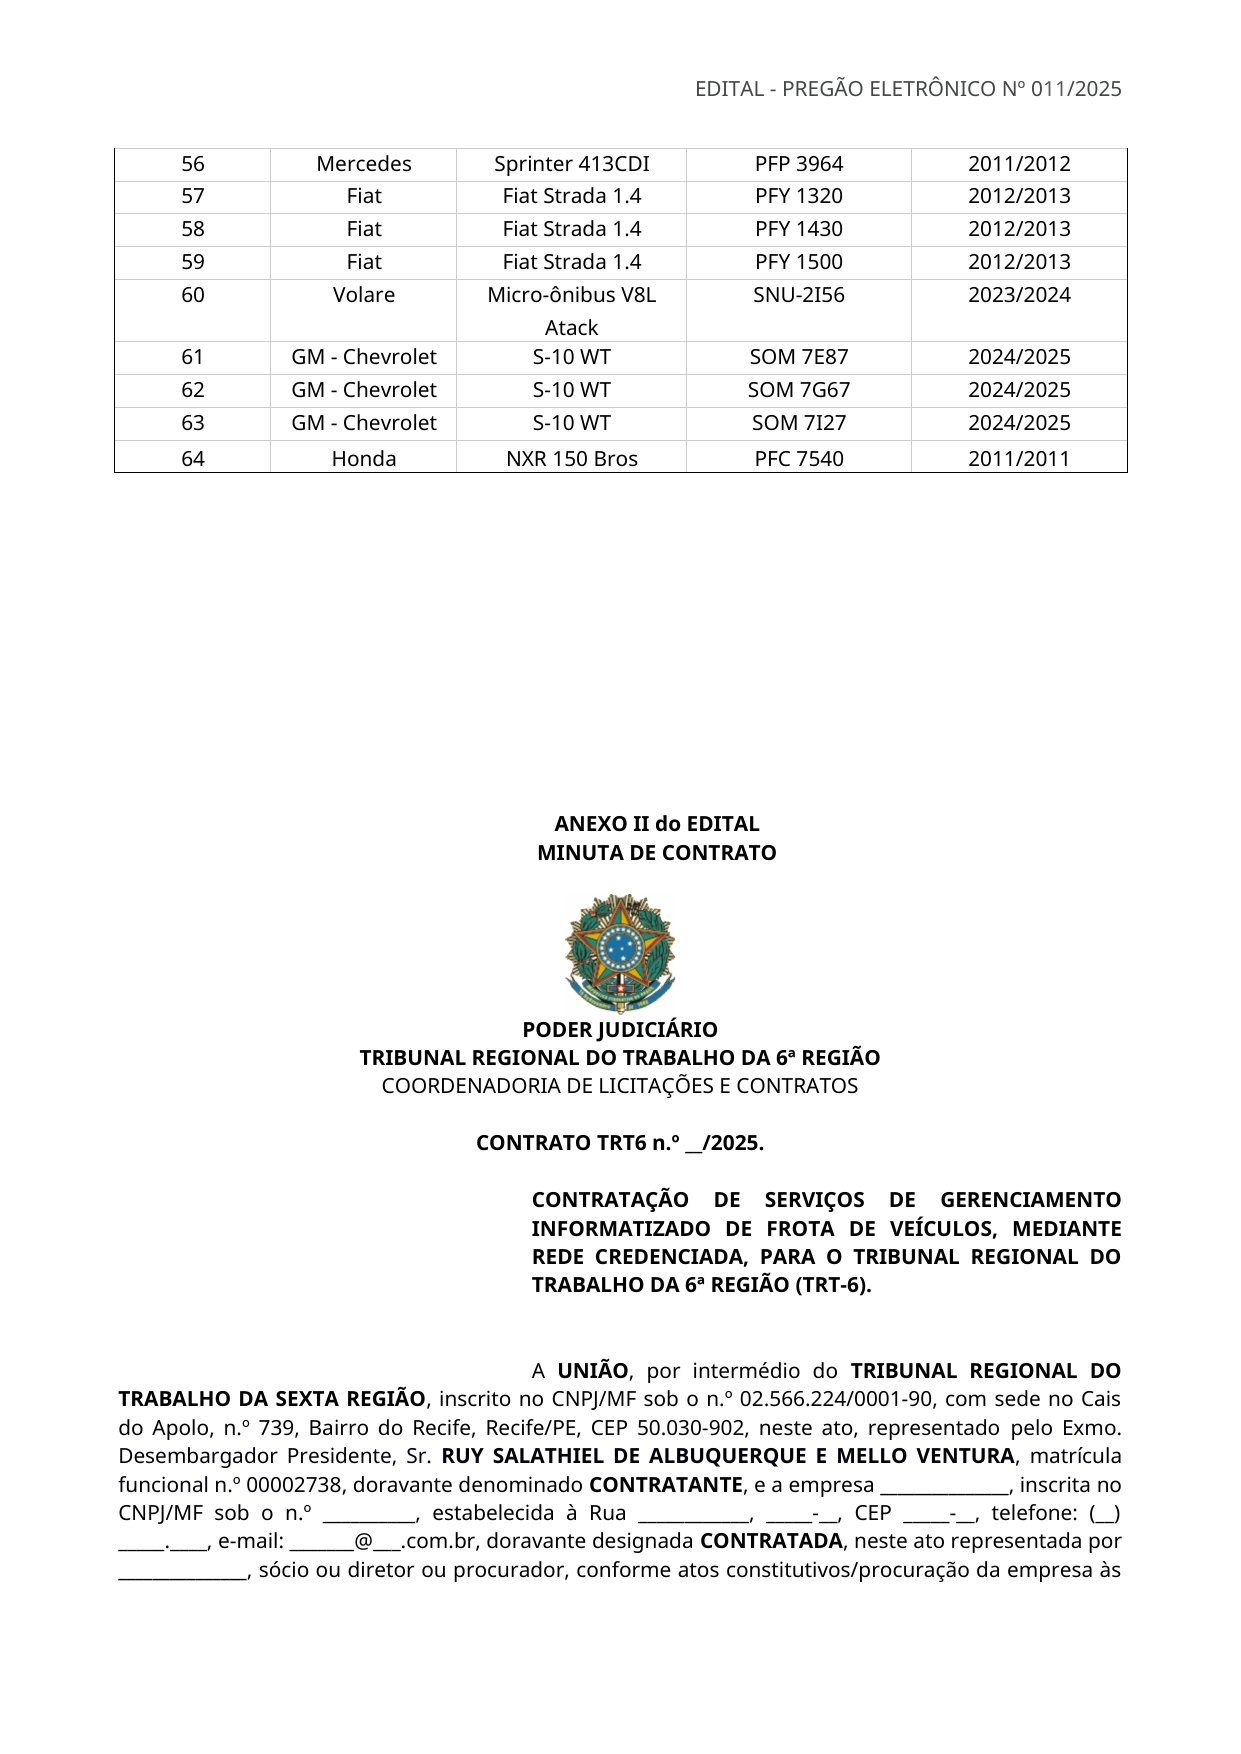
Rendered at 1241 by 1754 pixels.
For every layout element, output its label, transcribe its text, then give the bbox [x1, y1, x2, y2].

table_cell 57 [115, 182, 270, 213]
table_cell PFY 1430 [687, 214, 911, 246]
text ANEXO II do EDITAL [118, 809, 1122, 838]
table_cell SNU-2I56 [687, 280, 911, 341]
table_cell Volare [271, 280, 456, 341]
table_cell 2012/2013 [912, 182, 1127, 213]
table_cell Micro-ônibus V8L Atack [457, 280, 686, 341]
table_cell Fiat [271, 214, 456, 246]
table_cell NXR 150 Bros [457, 441, 686, 472]
table_cell Sprinter 413CDI [457, 149, 686, 181]
table_cell Fiat Strada 1.4 [457, 214, 686, 246]
table_cell Fiat Strada 1.4 [457, 182, 686, 213]
table_cell PFP 3964 [687, 149, 911, 181]
table_cell PFC 7540 [687, 441, 911, 472]
table_cell GM - Chevrolet [271, 375, 456, 407]
table_cell PFY 1320 [687, 182, 911, 213]
table_cell Fiat [271, 247, 456, 279]
table_cell GM - Chevrolet [271, 408, 456, 439]
table_cell SOM 7G67 [687, 375, 911, 407]
table_cell 2012/2013 [912, 214, 1127, 246]
text COORDENADORIA DE LICITAÇÕES E CONTRATOS [118, 1072, 1122, 1100]
table_cell Fiat Strada 1.4 [457, 247, 686, 279]
table_cell 64 [115, 441, 270, 472]
table_cell S-10 WT [457, 408, 686, 439]
table_cell 63 [115, 408, 270, 439]
table_cell Honda [271, 441, 456, 472]
table_cell 2011/2011 [912, 441, 1127, 472]
table_cell 58 [115, 214, 270, 246]
table_cell S-10 WT [457, 342, 686, 374]
table_cell 56 [115, 149, 270, 181]
table_cell 2012/2013 [912, 247, 1127, 279]
table_cell 2024/2025 [912, 342, 1127, 374]
table_cell 2024/2025 [912, 375, 1127, 407]
table_cell 60 [115, 280, 270, 341]
table_cell PFY 1500 [687, 247, 911, 279]
table_cell Fiat [271, 182, 456, 213]
table_cell 2011/2012 [912, 149, 1127, 181]
table_cell 2023/2024 [912, 280, 1127, 341]
text A UNIÃO, por intermédio do TRIBUNAL REGIONAL DO TRABALHO DA SEXTA REGIÃO, inscrito no CNPJ/MF sob o n.º 02.566.224/0001-90, com sede no Cais do Apolo, n.º 739, Bairro do Recife, Recife/PE, CEP 50.030-902, neste ato, representado pelo Exmo. Desembargador Presidente, Sr. RUY SALATHIEL DE ALBUQUERQUE E MELLO VENTURA, matrícula funcional n.º 00002738, doravante denominado CONTRATANTE, e a empresa _______________, inscrita no CNPJ/MF sob o n.º __________, estabelecida à Rua ____________, _____-__, CEP _____-__, telefone: (__) _____.____, e-mail: _______@___.com.br, doravante designada CONTRATADA, neste ato representada por _______________, sócio ou diretor ou procurador, conforme atos constitutivos/procuração da empresa às [118, 1356, 1122, 1583]
table_cell 59 [115, 247, 270, 279]
text PODER JUDICIÁRIO [118, 1015, 1122, 1043]
text CONTRATO TRT6 n.º __/2025. [118, 1128, 1122, 1157]
table_cell 62 [115, 375, 270, 407]
table_cell Mercedes [271, 149, 456, 181]
table_cell S-10 WT [457, 375, 686, 407]
table_cell SOM 7I27 [687, 408, 911, 439]
table_cell 61 [115, 342, 270, 374]
table_cell 2024/2025 [912, 408, 1127, 439]
picture [565, 894, 675, 1015]
text TRIBUNAL REGIONAL DO TRABALHO DA 6ª REGIÃO [118, 1043, 1122, 1072]
table_cell SOM 7E87 [687, 342, 911, 374]
text CONTRATAÇÃO DE SERVIÇOS DE GERENCIAMENTO INFORMATIZADO DE FROTA DE VEÍCULOS, MEDIANTE REDE CREDENCIADA, PARA O TRIBUNAL REGIONAL DO TRABALHO DA 6ª REGIÃO (TRT-6). [532, 1185, 1122, 1299]
table_cell GM - Chevrolet [271, 342, 456, 374]
text MINUTA DE CONTRATO [118, 838, 1122, 866]
